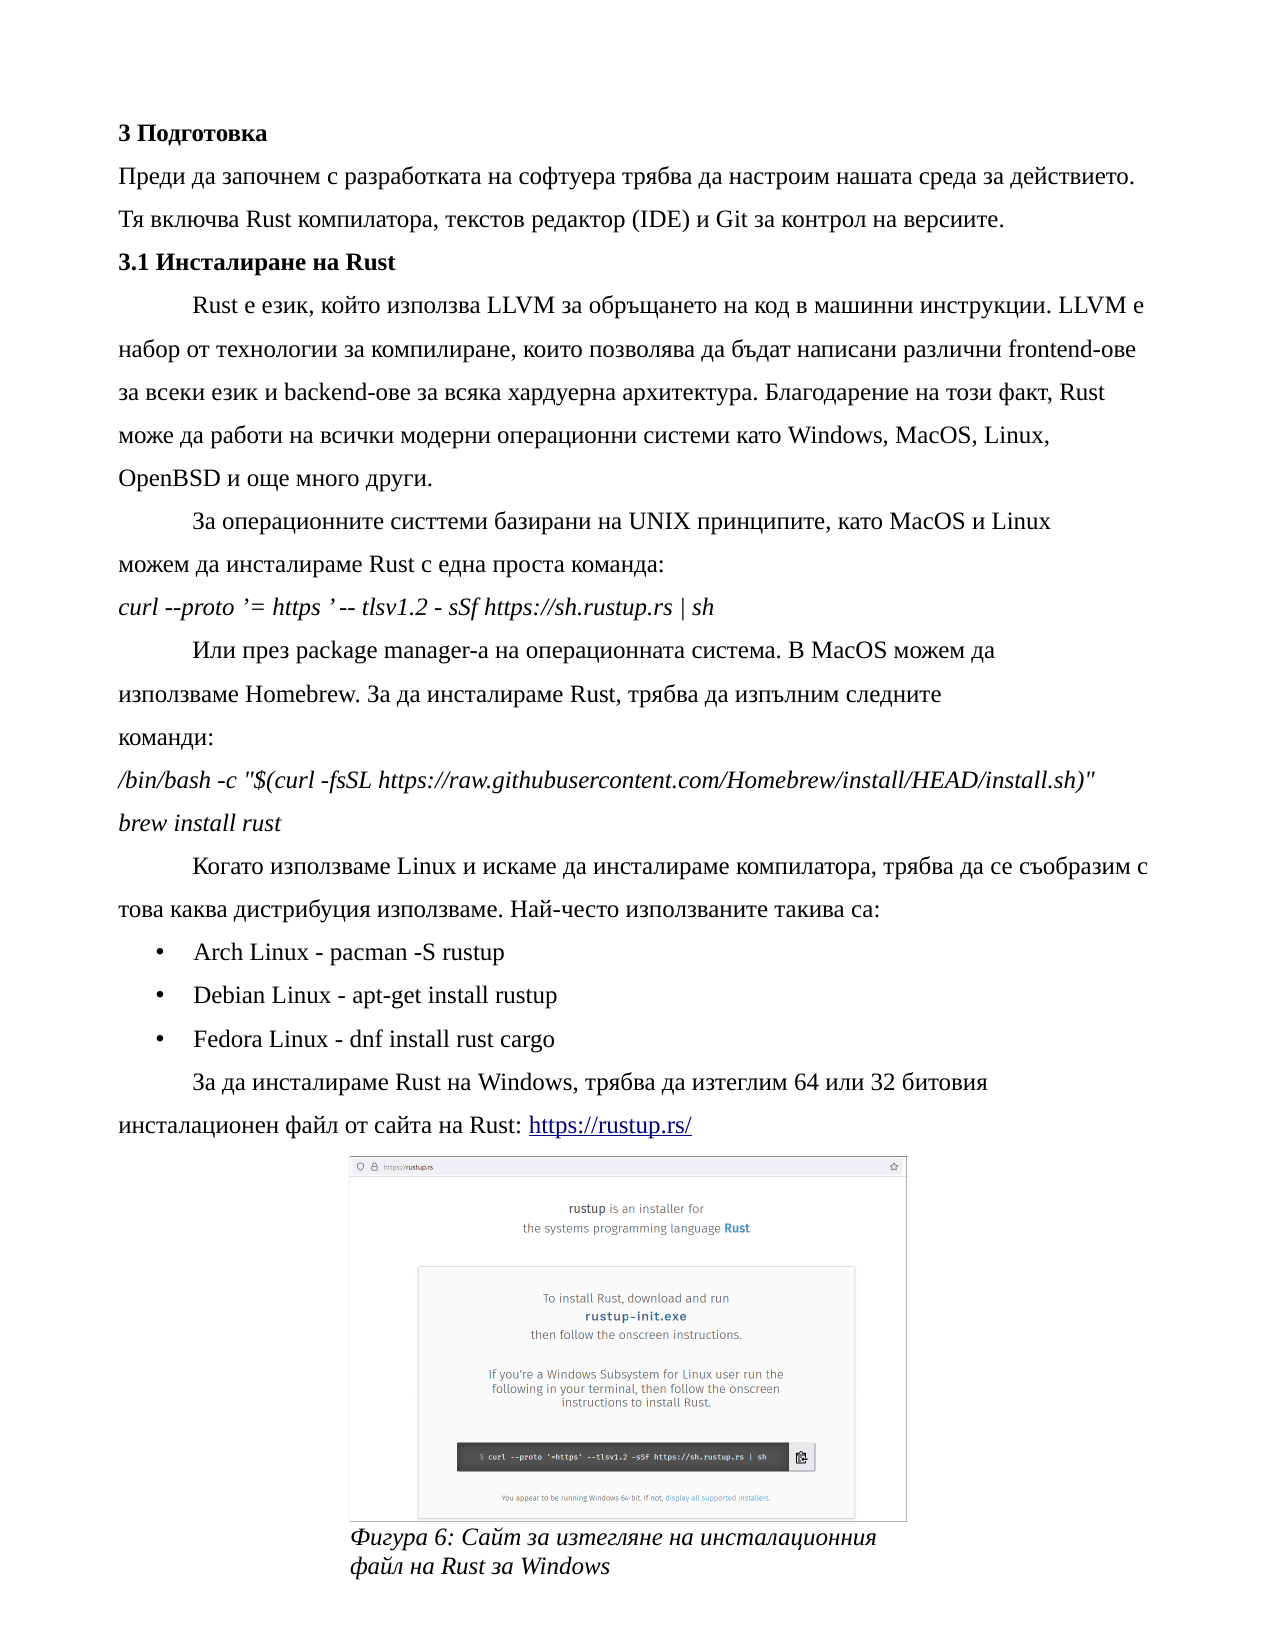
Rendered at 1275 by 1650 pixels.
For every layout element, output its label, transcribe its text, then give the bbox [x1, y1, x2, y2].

text Rust е език, който използва LLVM за обръщането на код в машинни инструкции. LLVM е набор от технологии за компилиране, които позволява да бъдат написани различни frontend-ове за всеки език и backend-ове за всяка хардуерна архитектура. Благодарение на този факт, Rust може да работи на всички модерни операционни системи като Windows, MacOS, Linux, OpenBSD и още много други. [118, 291, 1157, 492]
text команди: [118, 722, 1157, 751]
text инсталационен файл от сайта на Rust: https://rustup.rs/ [118, 1110, 1157, 1139]
list Fedora Linux - dnf install rust cargo [156, 1024, 1157, 1052]
text Фигура 6: Сайт за изтегляне на инсталационния файл на Rust за Windows [350, 1522, 907, 1579]
picture [349, 1156, 907, 1522]
text използваме Homebrew. За да инсталираме Rust, трябва да изпълним следните [118, 679, 1157, 707]
text За операционните систтеми базирани на UNIX принципите, като MacOS и Linux [118, 506, 1157, 535]
text /bin/bash -c "$(curl -fsSL https://raw.githubusercontent.com/Homebrew/install/HEAD/install.sh)" [118, 765, 1157, 794]
text Преди да започнем с разработката на софтуера трябва да настроим нашата среда за действието. Тя включва Rust компилатора, текстов редактор (IDE) и Git за контрол на версиитe. [118, 161, 1157, 233]
text За да инсталираме Rust на Windows, трябва да изтеглим 64 или 32 битовия [118, 1067, 1157, 1096]
text можем да инсталираме Rust с една проста команда: [118, 549, 1157, 578]
text brew install rust [118, 808, 1157, 837]
text [350, 1144, 907, 1156]
text Когато използваме Linux и искаме да инсталираме компилатора, трябва да се съобразим с това каква дистрибуция използваме. Най-често използваните такива са: [118, 851, 1157, 923]
text Или през package manager-а на операционната система. В MacOS можем да [118, 636, 1157, 664]
list Arch Linux - pacman -S rustup [156, 937, 1157, 966]
text 3.1 Инсталиране на Rust [118, 247, 1157, 276]
text 3 Подготовка [118, 118, 1157, 147]
list Debian Linux - apt-get install rustup [156, 981, 1157, 1009]
text curl --proto ’= https ’ -- tlsv1.2 - sSf https://sh.rustup.rs | sh [118, 592, 1157, 621]
